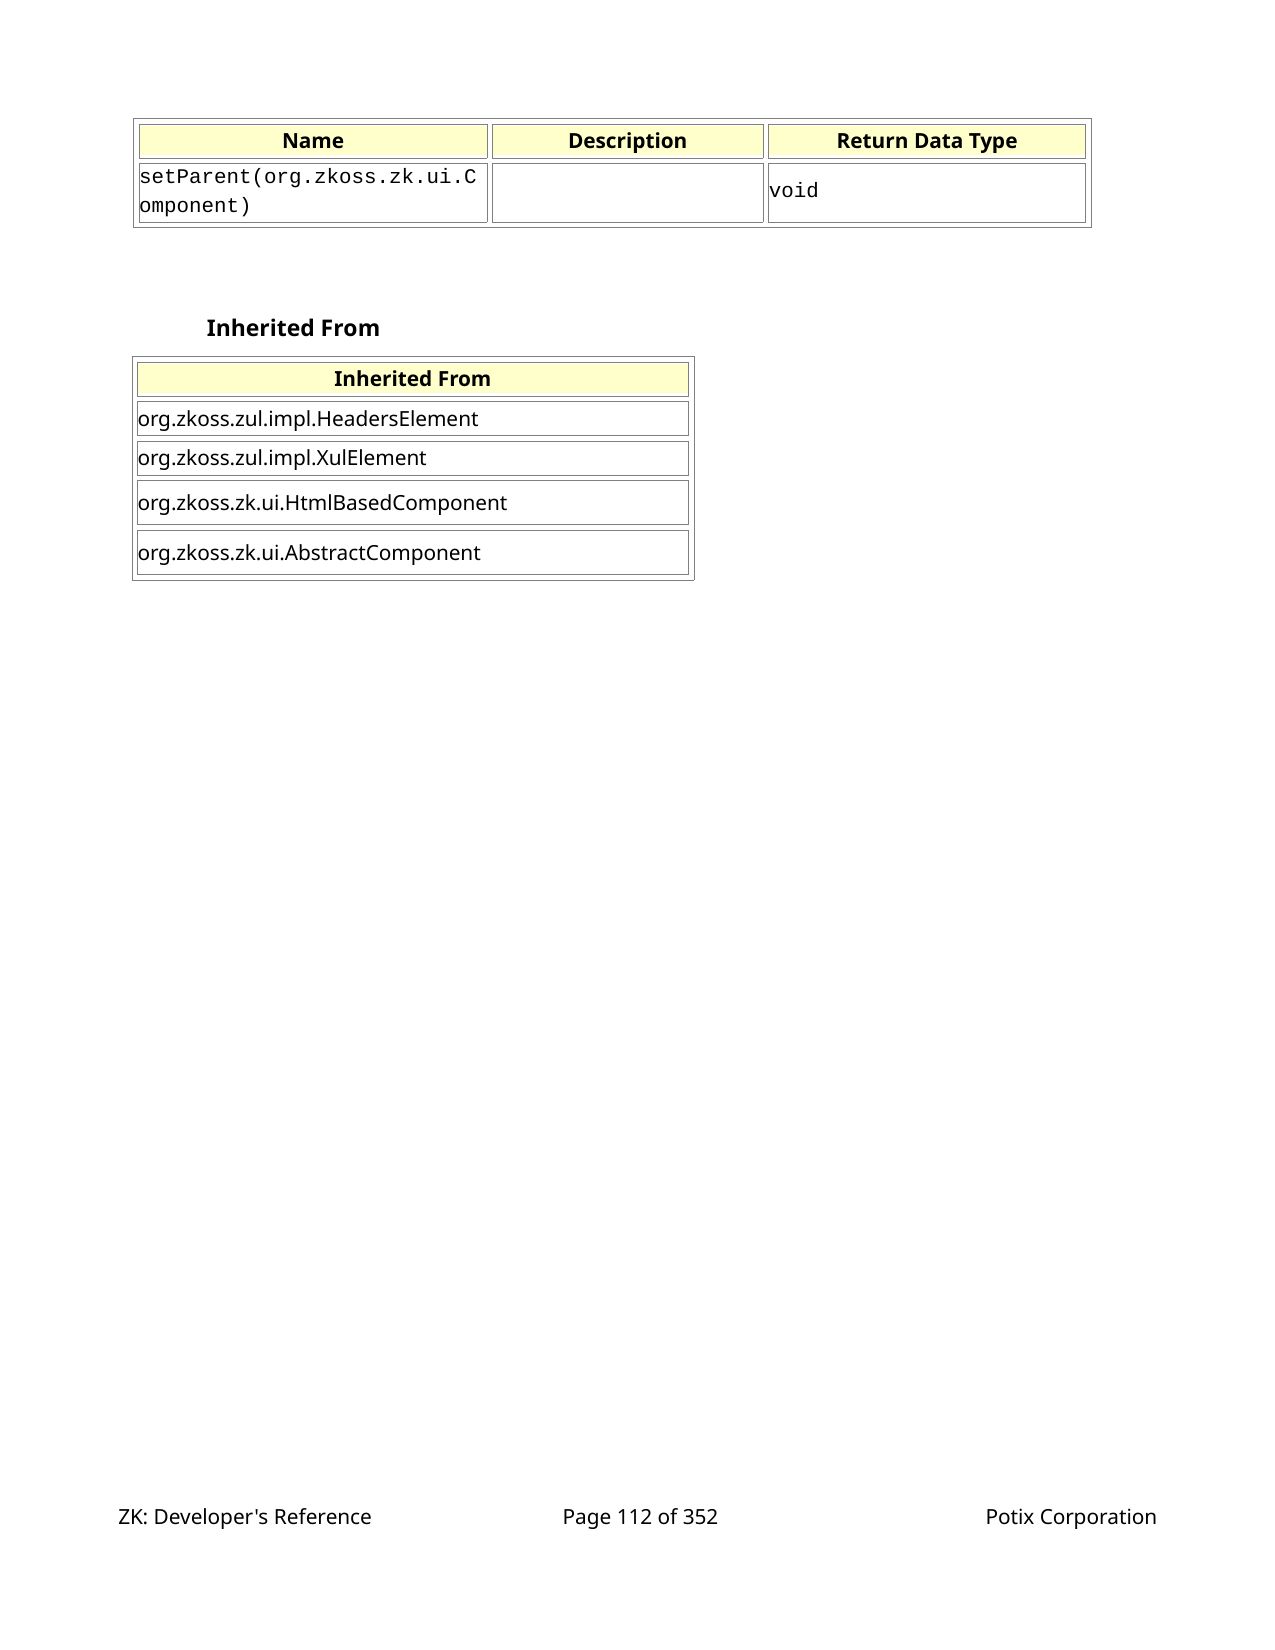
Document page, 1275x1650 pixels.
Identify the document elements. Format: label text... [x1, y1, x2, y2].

table_cell setParent(org.zkoss.zk.ui.Component) [136, 158, 489, 222]
table_cell org.zkoss.zul.impl.XulElement [134, 435, 691, 474]
table_cell [490, 158, 766, 222]
table_header Description [490, 119, 766, 158]
table_header Name [136, 119, 489, 158]
table_header Inherited From [134, 357, 691, 396]
table_cell void [766, 158, 1088, 222]
table_cell [493, 164, 763, 222]
subtitle Inherited From [207, 312, 1157, 344]
table_header Return Data Type [766, 119, 1088, 158]
table_cell org.zkoss.zul.impl.HeadersElement [134, 396, 691, 435]
table_cell org.zkoss.zk.ui.HtmlBasedComponent [134, 475, 691, 524]
table_cell org.zkoss.zk.ui.AbstractComponent [134, 524, 691, 574]
